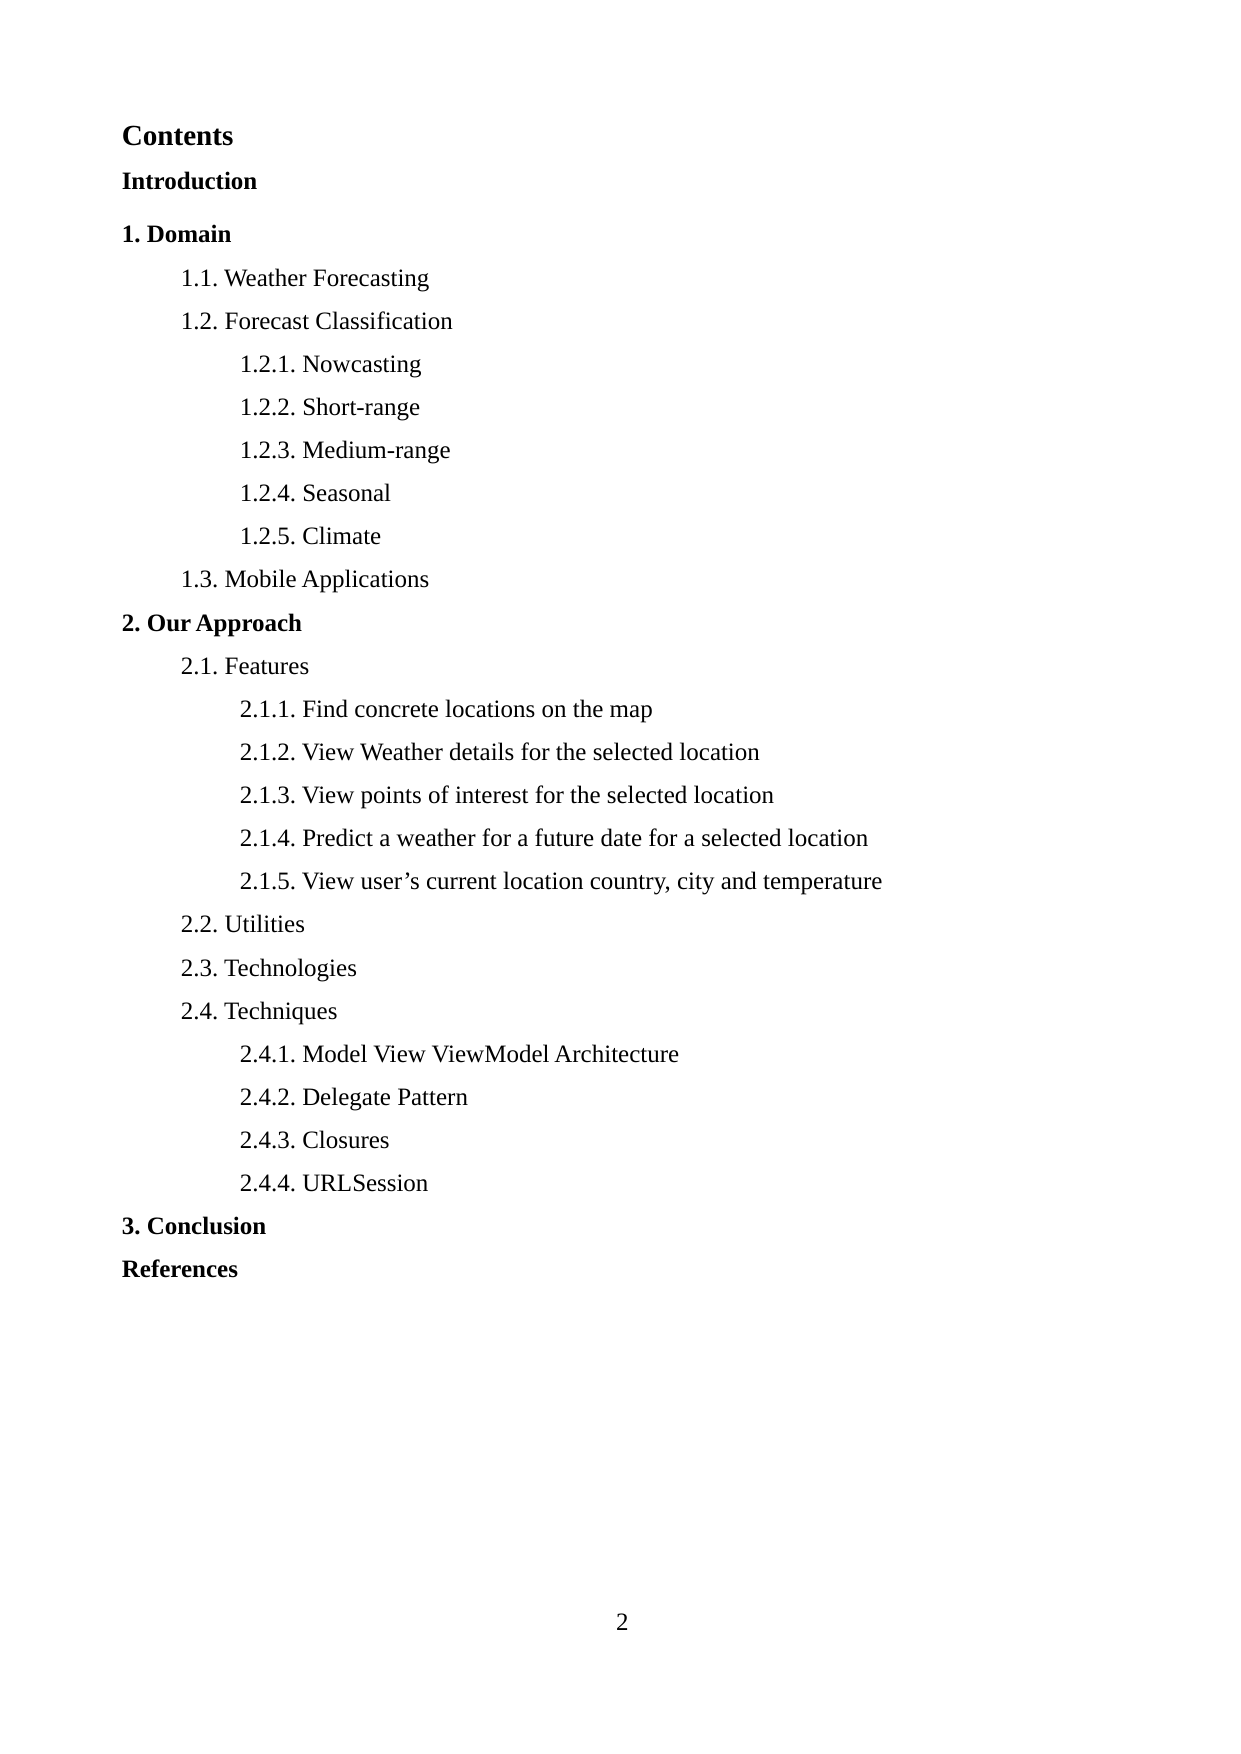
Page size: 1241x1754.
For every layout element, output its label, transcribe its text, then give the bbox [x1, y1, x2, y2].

text 2.3. Technologies [122, 953, 1122, 981]
text 1.2. Forecast Classification [122, 306, 1122, 334]
text 1.2.4. Seasonal [122, 478, 1122, 507]
text 2.4.2. Delegate Pattern [122, 1082, 1122, 1111]
text 2.1.4. Predict a weather for a future date for a selected location [122, 823, 1122, 852]
text 1.2.1. Nowcasting [122, 349, 1122, 378]
text 1.2.5. Climate [122, 521, 1122, 550]
text 2.4.1. Model View ViewModel Architecture [122, 1039, 1122, 1068]
text 1.2.2. Short-range [122, 392, 1122, 421]
text 1.2.3. Medium-range [122, 435, 1122, 464]
text 1.3. Mobile Applications [122, 564, 1122, 593]
text 2.1.2. View Weather details for the selected location [122, 737, 1122, 766]
text Contents Introduction [122, 118, 1122, 195]
text 2.4. Techniques [122, 996, 1122, 1024]
text 2.1. Features [122, 651, 1122, 679]
text 2.1.1. Find concrete locations on the map [122, 694, 1122, 723]
text 2.4.4. URLSession [122, 1168, 1122, 1197]
text References [122, 1254, 1122, 1283]
text 3. Conclusion [122, 1211, 1122, 1240]
text 2.1.3. View points of interest for the selected location [122, 780, 1122, 809]
text 2.1.5. View user’s current location country, city and temperature [122, 866, 1122, 895]
text 1.1. Weather Forecasting [122, 263, 1122, 291]
text 2.4.3. Closures [122, 1125, 1122, 1154]
text 1. Domain [122, 219, 1122, 248]
text 2. Our Approach [122, 608, 1122, 636]
text 2.2. Utilities [122, 909, 1122, 938]
